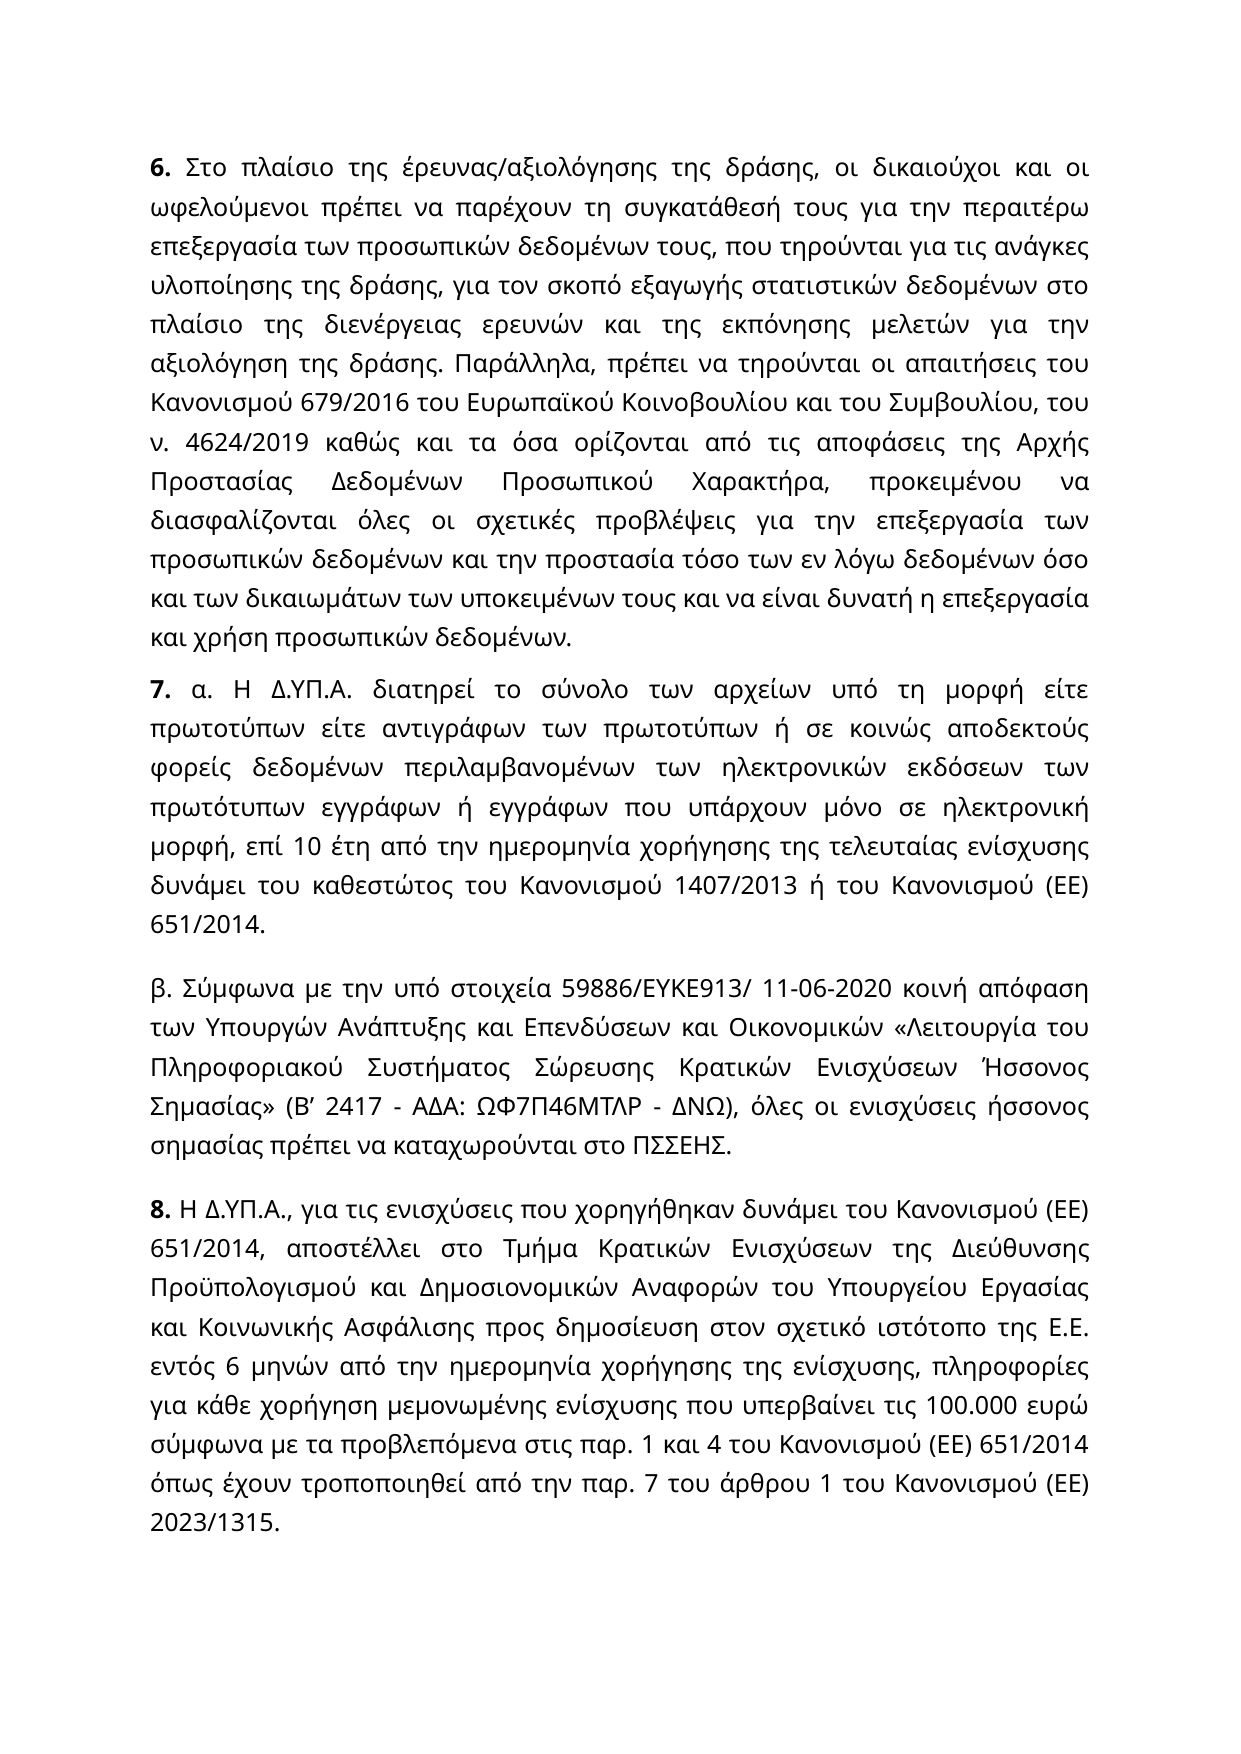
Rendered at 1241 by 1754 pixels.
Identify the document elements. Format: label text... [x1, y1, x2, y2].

text β. Σύμφωνα με την υπό στοιχεία 59886/ΕΥΚΕ913/ 11-06-2020 κοινή απόφαση των Υπουργών Ανάπτυξης και Επενδύσεων και Οικονομικών «Λειτουργία του Πληροφοριακού Συστήματος Σώρευσης Κρατικών Ενισχύσεων Ήσσονος Σημασίας» (Β’ 2417 - ΑΔΑ: ΩΦ7Π46ΜΤΛΡ - ΔΝΩ), όλες οι ενισχύσεις ήσσονος σημασίας πρέπει να καταχωρούνται στο ΠΣΣΕΗΣ. [150, 971, 1090, 1162]
text 6. Στο πλαίσιο της έρευνας/αξιολόγησης της δράσης, οι δικαιούχοι και οι ωφελούμενοι πρέπει να παρέχουν τη συγκατάθεσή τους για την περαιτέρω επεξεργασία των προσωπικών δεδομένων τους, που τηρούνται για τις ανάγκες υλοποίησης της δράσης, για τον σκοπό εξαγωγής στατιστικών δεδομένων στο πλαίσιο της διενέργειας ερευνών και της εκπόνησης μελετών για την αξιολόγηση της δράσης. Παράλληλα, πρέπει να τηρούνται οι απαιτήσεις του Κανονισμού 679/2016 του Ευρωπαϊκού Κοινοβουλίου και του Συμβουλίου, του ν. 4624/2019 καθώς και τα όσα ορίζονται από τις αποφάσεις της Αρχής Προστασίας Δεδομένων Προσωπικού Χαρακτήρα, προκειμένου να διασφαλίζονται όλες οι σχετικές προβλέψεις για την επεξεργασία των προσωπικών δεδομένων και την προστασία τόσο των εν λόγω δεδομένων όσο και των δικαιωμάτων των υποκειμένων τους και να είναι δυνατή η επεξεργασία και χρήση προσωπικών δεδομένων. [150, 150, 1090, 654]
text 7. α. Η Δ.ΥΠ.Α. διατηρεί το σύνολο των αρχείων υπό τη μορφή είτε πρωτοτύπων είτε αντιγράφων των πρωτοτύπων ή σε κοινώς αποδεκτούς φορείς δεδομένων περιλαμβανομένων των ηλεκτρονικών εκδόσεων των πρωτότυπων εγγράφων ή εγγράφων που υπάρχουν μόνο σε ηλεκτρονική μορφή, επί 10 έτη από την ημερομηνία χορήγησης της τελευταίας ενίσχυσης δυνάμει του καθεστώτος του Κανονισμού 1407/2013 ή του Κανονισμού (ΕΕ) 651/2014. [150, 672, 1090, 941]
text 8. Η Δ.ΥΠ.Α., για τις ενισχύσεις που χορηγήθηκαν δυνάμει του Κανονισμού (ΕΕ) 651/2014, αποστέλλει στο Τμήμα Κρατικών Ενισχύσεων της Διεύθυνσης Προϋπολογισμού και Δημοσιονομικών Αναφορών του Υπουργείου Εργασίας και Κοινωνικής Ασφάλισης προς δημοσίευση στον σχετικό ιστότοπο της Ε.Ε. εντός 6 μηνών από την ημερομηνία χορήγησης της ενίσχυσης, πληροφορίες για κάθε χορήγηση μεμονωμένης ενίσχυσης που υπερβαίνει τις 100.000 ευρώ σύμφωνα με τα προβλεπόμενα στις παρ. 1 και 4 του Κανονισμού (ΕΕ) 651/2014 όπως έχουν τροποποιηθεί από την παρ. 7 του άρθρου 1 του Κανονισμού (ΕΕ) 2023/1315. [150, 1192, 1090, 1539]
